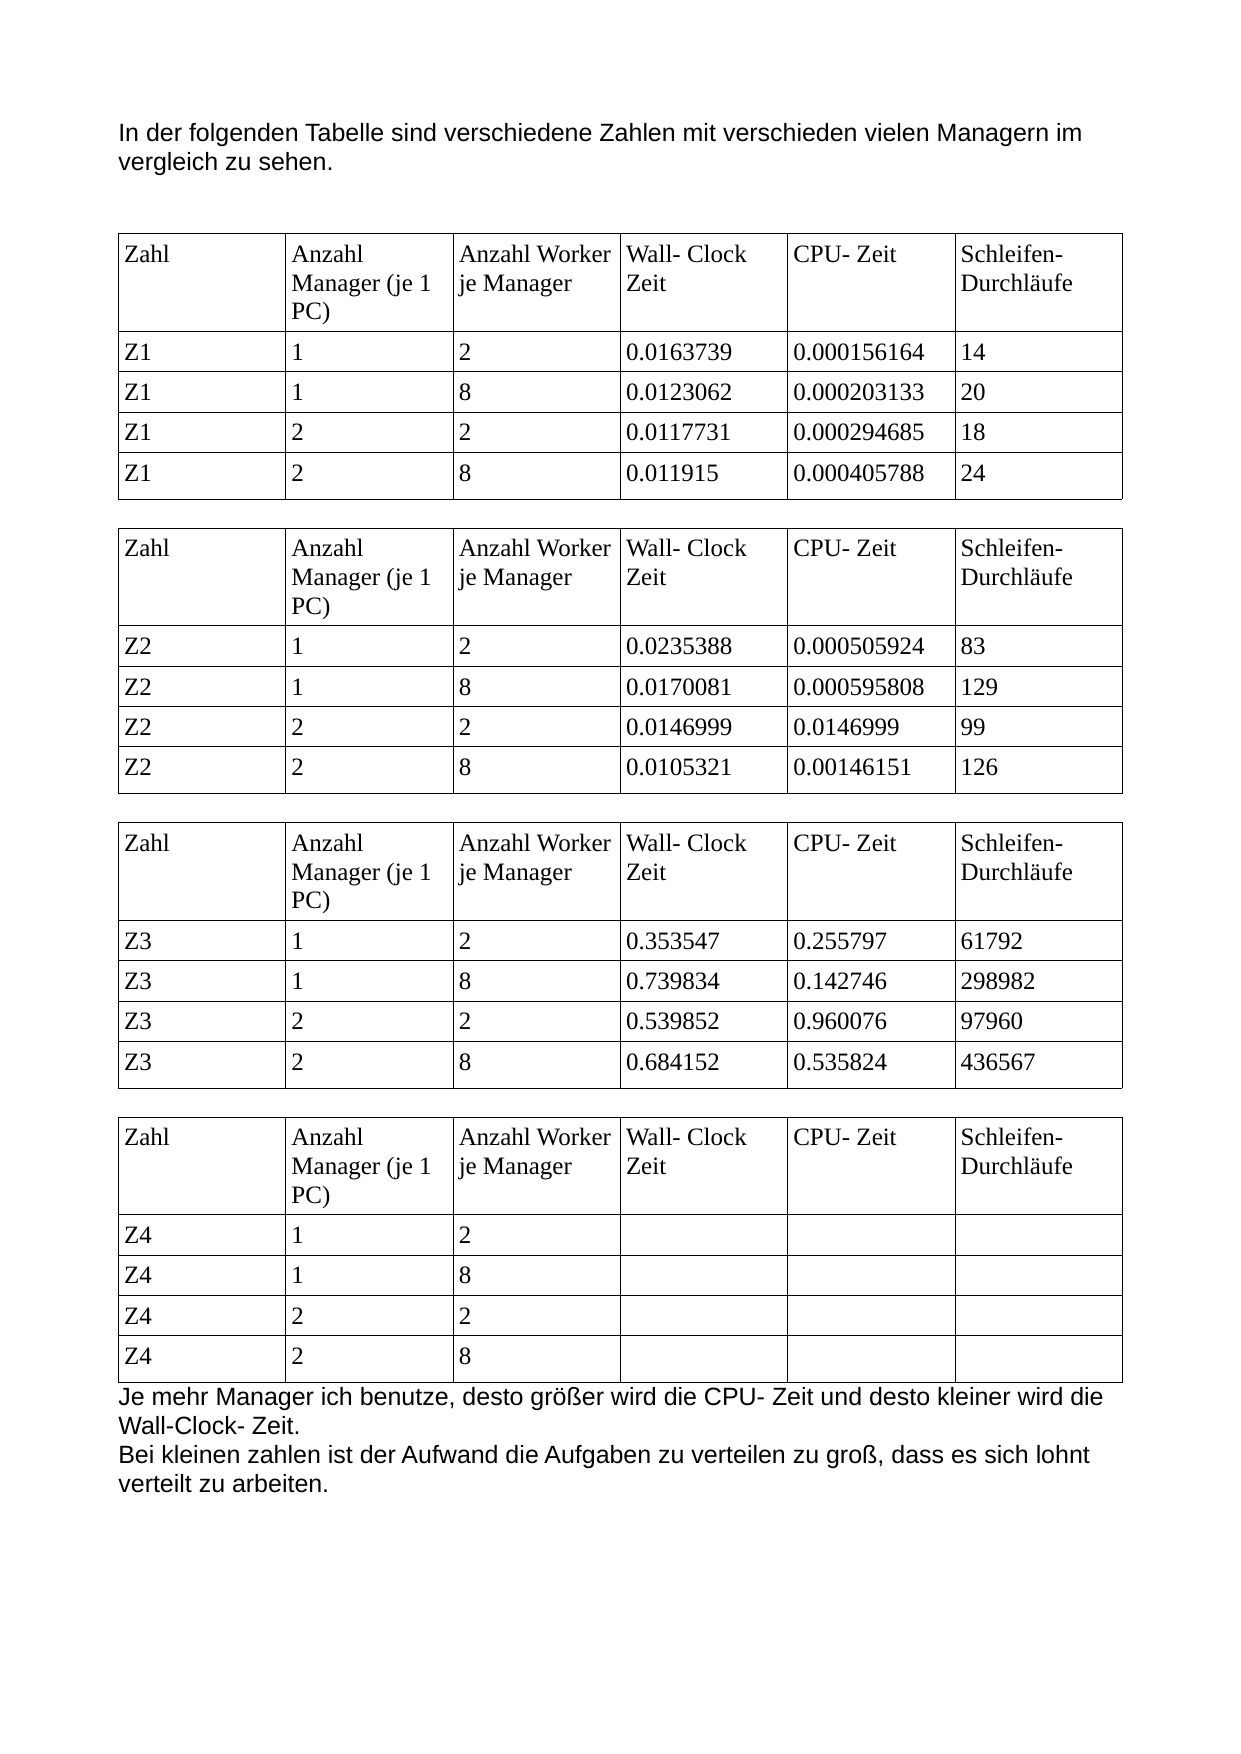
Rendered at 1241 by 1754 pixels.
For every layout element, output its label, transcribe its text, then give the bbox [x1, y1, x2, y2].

table_cell 0.011915 [621, 453, 787, 499]
table_cell 8 [454, 453, 620, 499]
table_cell 0.255797 [788, 921, 955, 960]
table_cell 1 [286, 372, 453, 412]
table_header Schleifen- Durchläufe [956, 529, 1122, 625]
table_cell 0.0146999 [621, 707, 787, 746]
table_cell Z3 [119, 921, 285, 960]
table_cell 83 [956, 626, 1122, 666]
table_cell 2 [454, 332, 620, 371]
table_cell 436567 [956, 1042, 1122, 1088]
table_cell Z3 [119, 961, 285, 1001]
table_cell 18 [956, 413, 1122, 452]
table_cell Z4 [119, 1215, 285, 1255]
table_cell Z2 [119, 626, 285, 666]
table_cell 0.000595808 [788, 667, 955, 706]
table_cell 2 [286, 413, 453, 452]
table_cell 2 [286, 1296, 453, 1335]
table_cell 2 [454, 921, 620, 960]
table_cell 0.535824 [788, 1042, 955, 1088]
table_cell 0.739834 [621, 961, 787, 1001]
table_cell 8 [454, 1042, 620, 1088]
table_cell 20 [956, 372, 1122, 412]
table_header Schleifen- Durchläufe [956, 823, 1122, 920]
table_cell 8 [454, 1336, 620, 1382]
table_cell 1 [286, 961, 453, 1001]
table_header Anzahl Worker je Manager [454, 234, 620, 331]
table_header Anzahl Manager (je 1 PC) [286, 823, 453, 920]
table_cell [621, 1256, 787, 1295]
table_header CPU- Zeit [788, 234, 955, 331]
table_header CPU- Zeit [788, 823, 955, 920]
table_cell 0.000505924 [788, 626, 955, 666]
table_header Anzahl Worker je Manager [454, 1118, 620, 1214]
table_header Anzahl Worker je Manager [454, 823, 620, 920]
table_header Zahl [119, 234, 285, 331]
table_cell Z2 [119, 747, 285, 793]
table_cell 8 [454, 372, 620, 412]
table_cell 126 [956, 747, 1122, 793]
table_header CPU- Zeit [788, 1118, 955, 1214]
table_cell 1 [286, 921, 453, 960]
table_cell Z1 [119, 453, 285, 499]
table_cell 24 [956, 453, 1122, 499]
table_cell 0.0123062 [621, 372, 787, 412]
table_cell 1 [286, 1256, 453, 1295]
table_cell 0.353547 [621, 921, 787, 960]
table_cell Z3 [119, 1042, 285, 1088]
text Je mehr Manager ich benutze, desto größer wird die CPU- Zeit und desto kleiner wird die Wall-Clock- Zeit. [118, 1383, 1122, 1440]
table_header Wall- Clock Zeit [621, 823, 787, 920]
table_header Zahl [119, 529, 285, 625]
table_cell 0.00146151 [788, 747, 955, 793]
table_cell 1 [286, 667, 453, 706]
table_cell 0.960076 [788, 1002, 955, 1041]
text In der folgenden Tabelle sind verschiedene Zahlen mit verschieden vielen Managern im vergleich zu sehen. [118, 118, 1122, 176]
table_cell 8 [454, 1256, 620, 1295]
table_cell Z1 [119, 372, 285, 412]
table_cell 1 [286, 626, 453, 666]
table_cell 8 [454, 667, 620, 706]
table_cell 0.142746 [788, 961, 955, 1001]
table_cell Z4 [119, 1296, 285, 1335]
table_cell 129 [956, 667, 1122, 706]
table_header Wall- Clock Zeit [621, 234, 787, 331]
table_cell 1 [286, 332, 453, 371]
table_cell 2 [454, 1296, 620, 1335]
table_header Zahl [119, 823, 285, 920]
table_cell [788, 1336, 955, 1382]
table_cell 0.0163739 [621, 332, 787, 371]
text Bei kleinen zahlen ist der Aufwand die Aufgaben zu verteilen zu groß, dass es sich lohnt verteilt zu arbeiten. [118, 1440, 1122, 1497]
table_cell [788, 1296, 955, 1335]
table_header Anzahl Worker je Manager [454, 529, 620, 625]
table_cell 2 [454, 707, 620, 746]
table_cell 61792 [956, 921, 1122, 960]
table_cell [621, 1336, 787, 1382]
table_cell 2 [286, 1336, 453, 1382]
table_header Schleifen- Durchläufe [956, 1118, 1122, 1214]
table_cell 0.0170081 [621, 667, 787, 706]
table_header Wall- Clock Zeit [621, 529, 787, 625]
table_cell 14 [956, 332, 1122, 371]
table_cell Z4 [119, 1256, 285, 1295]
table_header CPU- Zeit [788, 529, 955, 625]
table_cell 0.0235388 [621, 626, 787, 666]
table_header Anzahl Manager (je 1 PC) [286, 234, 453, 331]
table_cell [788, 1215, 955, 1255]
table_cell 0.000405788 [788, 453, 955, 499]
table_header Schleifen- Durchläufe [956, 234, 1122, 331]
table_cell 99 [956, 707, 1122, 746]
table_cell 0.000203133 [788, 372, 955, 412]
table_cell 0.0146999 [788, 707, 955, 746]
table_cell 2 [286, 707, 453, 746]
table_cell 8 [454, 961, 620, 1001]
table_cell 2 [454, 413, 620, 452]
table_cell 2 [286, 453, 453, 499]
table_cell [621, 1215, 787, 1255]
table_header Zahl [119, 1118, 285, 1214]
table_cell 1 [286, 1215, 453, 1255]
table_cell Z4 [119, 1336, 285, 1382]
table_cell 0.0105321 [621, 747, 787, 793]
table_cell Z1 [119, 413, 285, 452]
table_cell 97960 [956, 1002, 1122, 1041]
table_cell [956, 1336, 1122, 1382]
table_cell 2 [286, 1002, 453, 1041]
table_cell [788, 1256, 955, 1295]
table_cell 2 [454, 1215, 620, 1255]
table_cell 0.0117731 [621, 413, 787, 452]
table_cell 2 [454, 626, 620, 666]
table_header Anzahl Manager (je 1 PC) [286, 529, 453, 625]
table_cell Z1 [119, 332, 285, 371]
table_cell Z2 [119, 707, 285, 746]
table_cell 0.000294685 [788, 413, 955, 452]
table_cell 0.000156164 [788, 332, 955, 371]
table_cell 2 [286, 1042, 453, 1088]
table_cell [956, 1296, 1122, 1335]
table_cell 0.539852 [621, 1002, 787, 1041]
table_cell [956, 1215, 1122, 1255]
table_cell 298982 [956, 961, 1122, 1001]
table_cell 2 [286, 747, 453, 793]
table_cell Z2 [119, 667, 285, 706]
table_cell [621, 1296, 787, 1335]
table_header Wall- Clock Zeit [621, 1118, 787, 1214]
table_header Anzahl Manager (je 1 PC) [286, 1118, 453, 1214]
table_cell 8 [454, 747, 620, 793]
table_cell 0.684152 [621, 1042, 787, 1088]
table_cell 2 [454, 1002, 620, 1041]
table_cell [956, 1256, 1122, 1295]
table_cell Z3 [119, 1002, 285, 1041]
